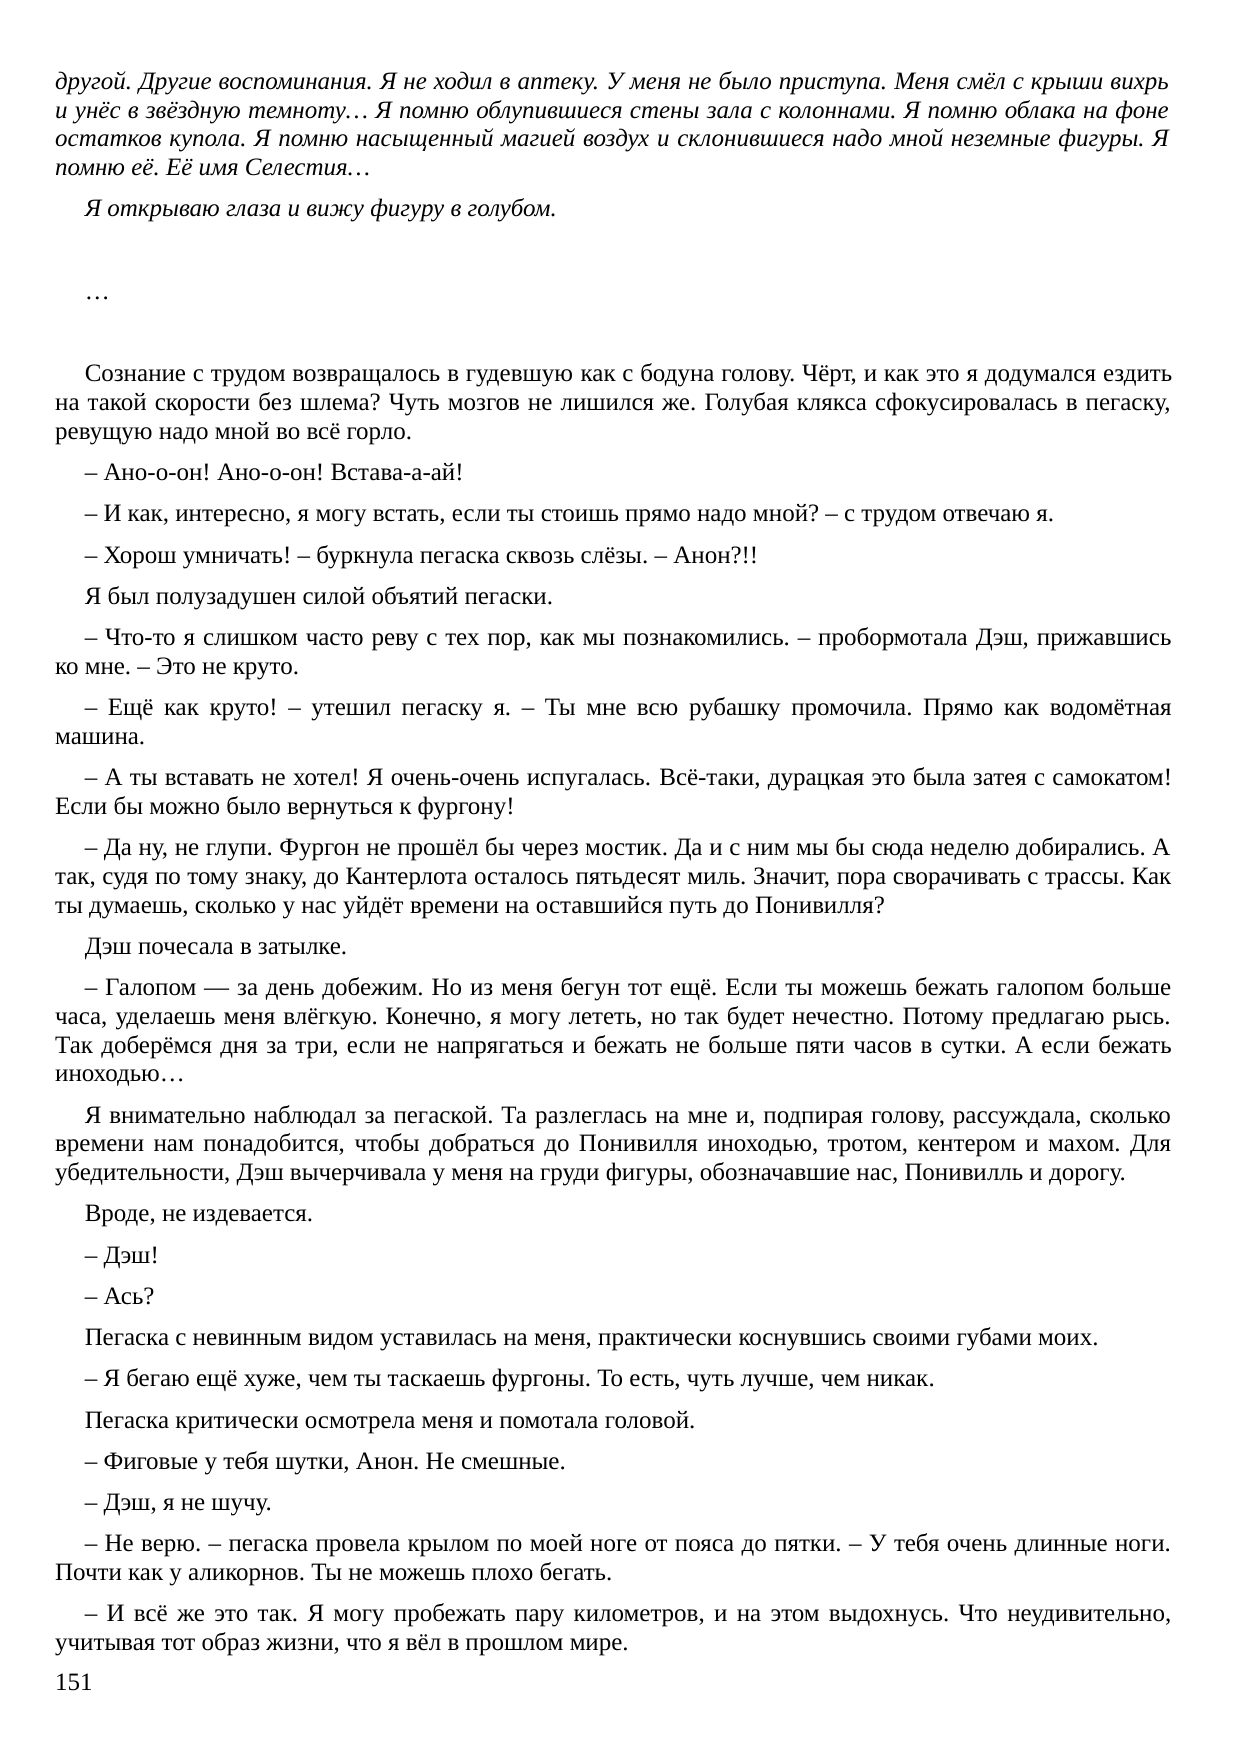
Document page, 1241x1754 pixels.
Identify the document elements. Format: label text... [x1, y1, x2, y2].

text другой. Другие воспоминания. Я не ходил в аптеку. У меня не было приступа. Меня смёл с крыши вихрь и унёс в звёздную темноту… Я помню облупившиеся стены зала с колоннами. Я помню облака на фоне остатков купола. Я помню насыщенный магией воздух и склонившиеся надо мной неземные фигуры. Я помню её. Её имя Селестия… [55, 66, 1173, 181]
text – И как, интересно, я могу встать, если ты стоишь прямо надо мной? – с трудом отвечаю я. [55, 498, 1173, 527]
text – Ано-о-он! Ано-о-он! Встава-а-ай! [55, 457, 1173, 486]
text – Дэш! [55, 1240, 1173, 1268]
text Я открываю глаза и вижу фигуру в голубом. [55, 193, 1173, 222]
text Я был полузадушен силой объятий пегаски. [55, 581, 1173, 610]
text – Фиговые у тебя шутки, Анон. Не смешные. [55, 1446, 1173, 1475]
text Пегаска критически осмотрела меня и помотала головой. [55, 1405, 1173, 1433]
text – Ась? [55, 1281, 1173, 1310]
text Пегаска с невинным видом уставилась на меня, практически коснувшись своими губами моих. [55, 1322, 1173, 1351]
text Дэш почесала в затылке. [55, 931, 1173, 960]
text Вроде, не издевается. [55, 1198, 1173, 1227]
text – Дэш, я не шучу. [55, 1487, 1173, 1516]
text – Я бегаю ещё хуже, чем ты таскаешь фургоны. То есть, чуть лучше, чем никак. [55, 1363, 1173, 1392]
text – Ещё как круто! – утешил пегаску я. – Ты мне всю рубашку промочила. Прямо как водомётная машина. [55, 692, 1173, 750]
text – И всё же это так. Я могу пробежать пару километров, и на этом выдохнусь. Что неудивительно, учитывая тот образ жизни, что я вёл в прошлом мире. [55, 1598, 1173, 1656]
text Сознание с трудом возвращалось в гудевшую как с бодуна голову. Чёрт, и как это я додумался ездить на такой скорости без шлема? Чуть мозгов не лишился же. Голубая клякса сфокусировалась в пегаску, ревущую надо мной во всё горло. [55, 358, 1173, 445]
text – Галопом — за день добежим. Но из меня бегун тот ещё. Если ты можешь бежать галопом больше часа, уделаешь меня влёгкую. Конечно, я могу лететь, но так будет нечестно. Потому предлагаю рысь. Так доберёмся дня за три, если не напрягаться и бежать не больше пяти часов в сутки. А если бежать иноходью… [55, 972, 1173, 1087]
text – Что-то я слишком часто реву с тех пор, как мы познакомились. – пробормотала Дэш, прижавшись ко мне. – Это не круто. [55, 622, 1173, 680]
text – А ты вставать не хотел! Я очень-очень испугалась. Всё-таки, дурацкая это была затея с самокатом! Если бы можно было вернуться к фургону! [55, 762, 1173, 820]
text Я внимательно наблюдал за пегаской. Та разлеглась на мне и, подпирая голову, рассуждала, сколько времени нам понадобится, чтобы добраться до Понивилля иноходью, тротом, кентером и махом. Для убедительности, Дэш вычерчивала у меня на груди фигуры, обозначавшие нас, Понивилль и дорогу. [55, 1100, 1173, 1186]
text – Не верю. – пегаска провела крылом по моей ноге от пояса до пятки. – У тебя очень длинные ноги. Почти как у аликорнов. Ты не можешь плохо бегать. [55, 1528, 1173, 1586]
text … [55, 276, 1173, 305]
text – Да ну, не глупи. Фургон не прошёл бы через мостик. Да и с ним мы бы сюда неделю добирались. А так, судя по тому знаку, до Кантерлота осталось пятьдесят миль. Значит, пора сворачивать с трассы. Как ты думаешь, сколько у нас уйдёт времени на оставшийся путь до Понивилля? [55, 832, 1173, 918]
text – Хорош умничать! – буркнула пегаска сквозь слёзы. – Анон?!! [55, 540, 1173, 568]
